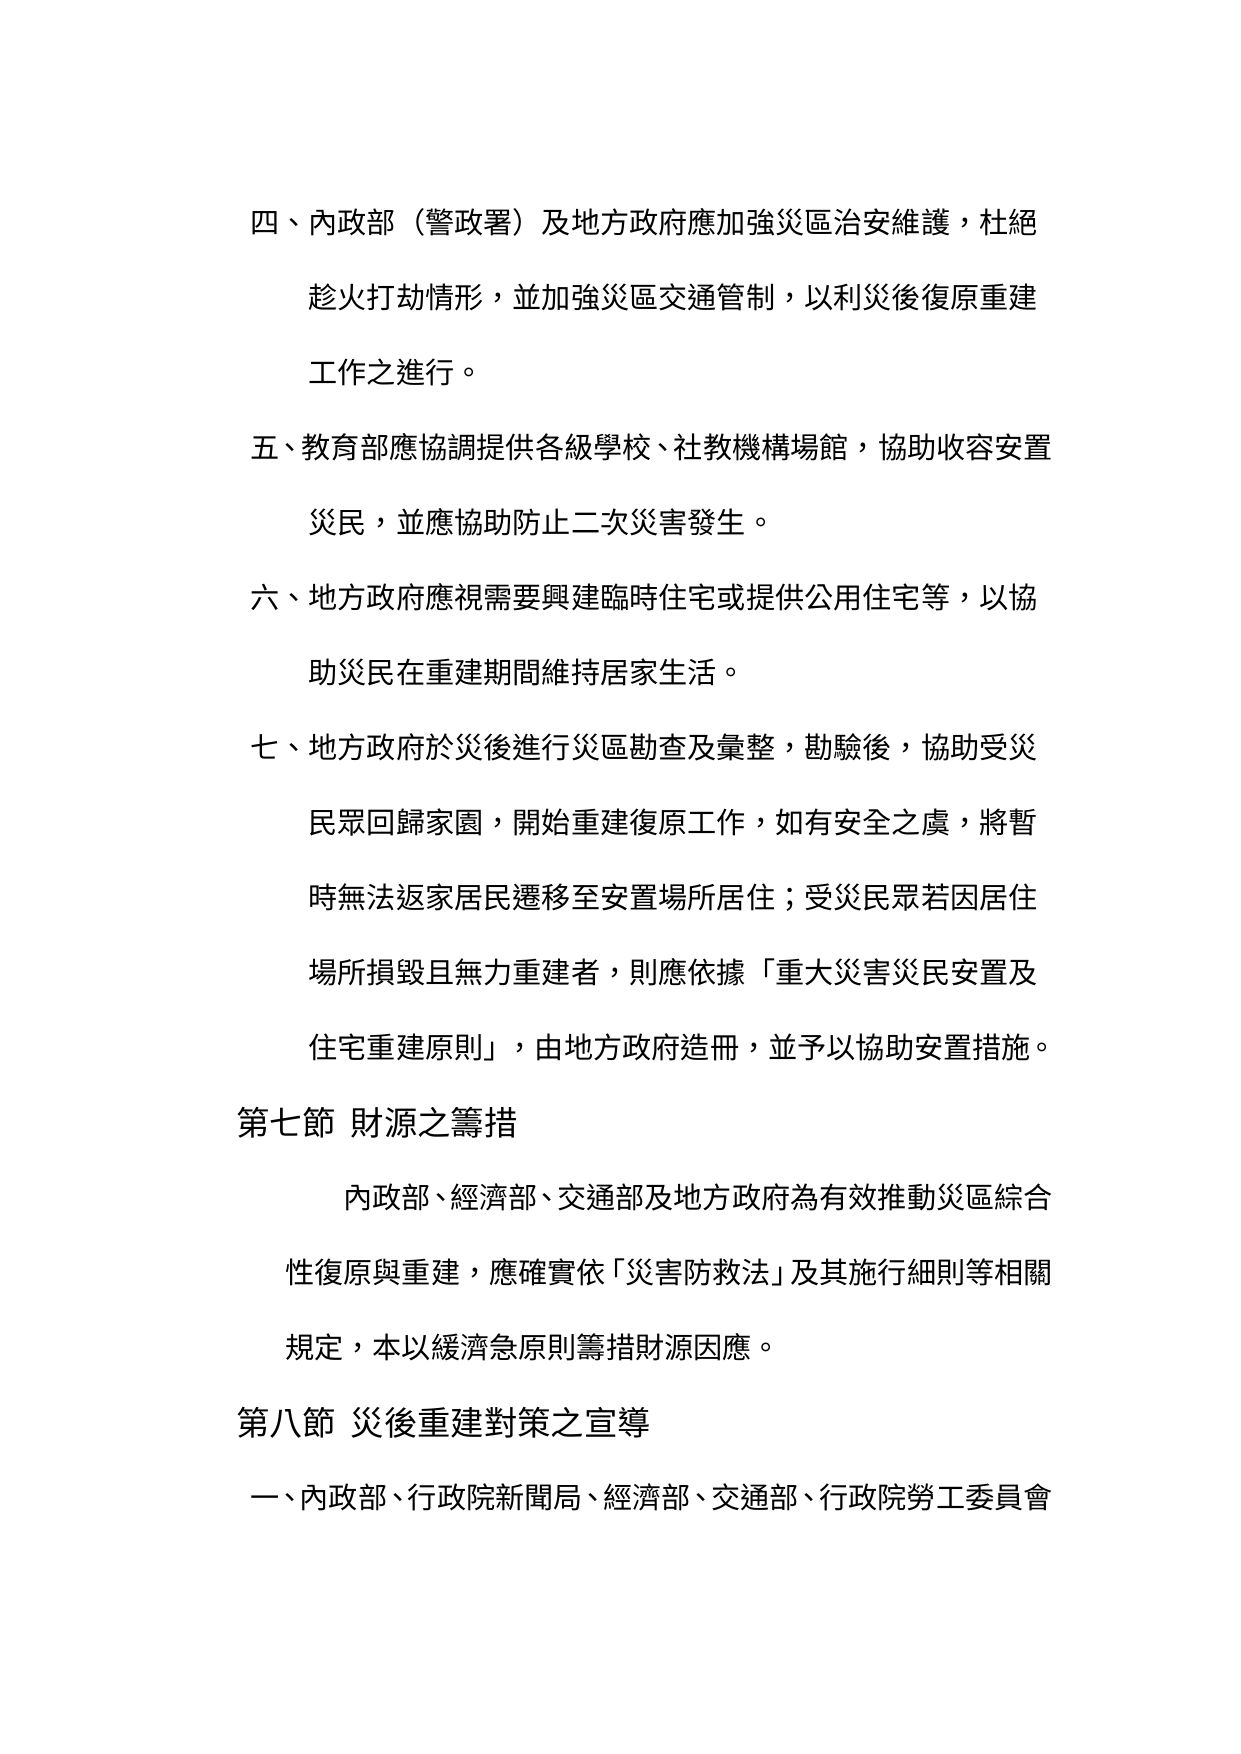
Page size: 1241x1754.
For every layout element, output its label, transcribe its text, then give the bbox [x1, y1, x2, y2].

text 五、教育部應協調提供各級學校、社教機構場館，協助收容安置災民，並應協助防止二次災害發生。 [250, 408, 1053, 558]
text 六、地方政府應視需要興建臨時住宅或提供公用住宅等，以協助災民在重建期間維持居家生活。 [250, 558, 1053, 708]
text 四、內政部（警政署）及地方政府應加強災區治安維護，杜絕趁火打劫情形，並加強災區交通管制，以利災後復原重建工作之進行。 [250, 183, 1053, 408]
text 七、地方政府於災後進行災區勘查及彙整，勘驗後，協助受災民眾回歸家園，開始重建復原工作，如有安全之虞，將暫時無法返家居民遷移至安置場所居住；受災民眾若因居住場所損毀且無力重建者，則應依據「重大災害災民安置及住宅重建原則」，由地方政府造冊，並予以協助安置措施。 [250, 708, 1053, 1083]
subtitle 第七節 財源之籌措 [187, 1083, 1053, 1158]
text 一、內政部、行政院新聞局、經濟部、交通部、行政院勞工委員會 [250, 1458, 1053, 1533]
subtitle 第八節 災後重建對策之宣導 [187, 1383, 1053, 1458]
text 內政部、經濟部、交通部及地方政府為有效推動災區綜合性復原與重建，應確實依「災害防救法」及其施行細則等相關規定，本以緩濟急原則籌措財源因應。 [285, 1158, 1053, 1383]
